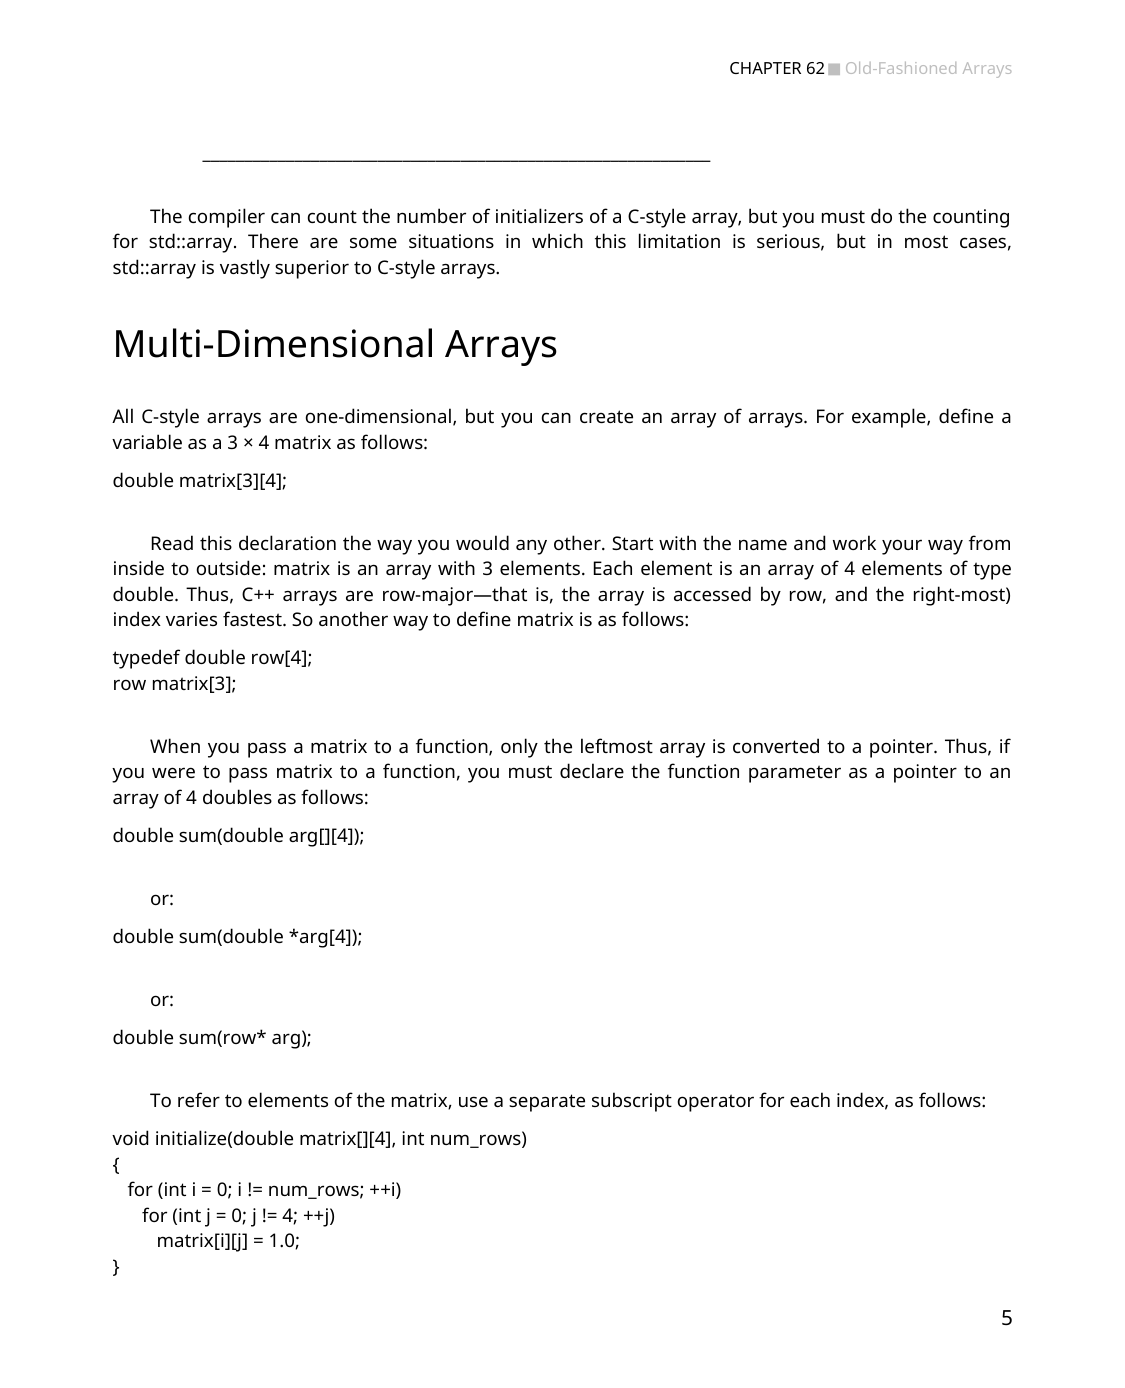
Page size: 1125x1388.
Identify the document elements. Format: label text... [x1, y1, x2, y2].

text typedef double row[4]; [112, 644, 1012, 670]
text To refer to elements of the matrix, use a separate subscript operator for each index, as follows: [112, 1087, 1012, 1113]
text or: [112, 986, 1012, 1012]
text for (int i = 0; i != num_rows; ++i) [112, 1176, 1012, 1202]
list _____________________________________________________________ [202, 140, 1012, 165]
text or: [112, 885, 1012, 911]
text When you pass a matrix to a function, only the leftmost array is converted to a pointer. Thus, if you were to pass matrix to a function, you must declare the function parameter as a pointer to an array of 4 doubles as follows: [112, 733, 1012, 810]
text double sum(double *arg[4]); [112, 923, 1012, 949]
text matrix[i][j] = 1.0; [112, 1227, 1012, 1253]
text void initialize(double matrix[][4], int num_rows) [112, 1125, 1012, 1151]
text Read this declaration the way you would any other. Start with the name and work your way from inside to outside: matrix is an array with 3 elements. Each element is an array of 4 elements of type double. Thus, C++ arrays are row-major—that is, the array is accessed by row, and the right-most) index varies fastest. So another way to define matrix is as follows: [112, 530, 1012, 632]
text double sum(double arg[][4]); [112, 822, 1012, 848]
text The compiler can count the number of initializers of a C-style array, but you must do the counting for std::array. There are some situations in which this limitation is serious, but in most cases, std::array is vastly superior to C-style arrays. [112, 203, 1012, 279]
text double matrix[3][4]; [112, 467, 1012, 492]
subtitle Multi-Dimensional Arrays [112, 317, 1012, 368]
text { [112, 1151, 1012, 1176]
text row matrix[3]; [112, 670, 1012, 696]
text double sum(row* arg); [112, 1024, 1012, 1050]
text All C-style arrays are one-dimensional, but you can create an array of arrays. For example, define a variable as a 3 × 4 matrix as follows: [112, 403, 1012, 454]
text for (int j = 0; j != 4; ++j) [112, 1202, 1012, 1227]
text } [112, 1253, 1012, 1278]
